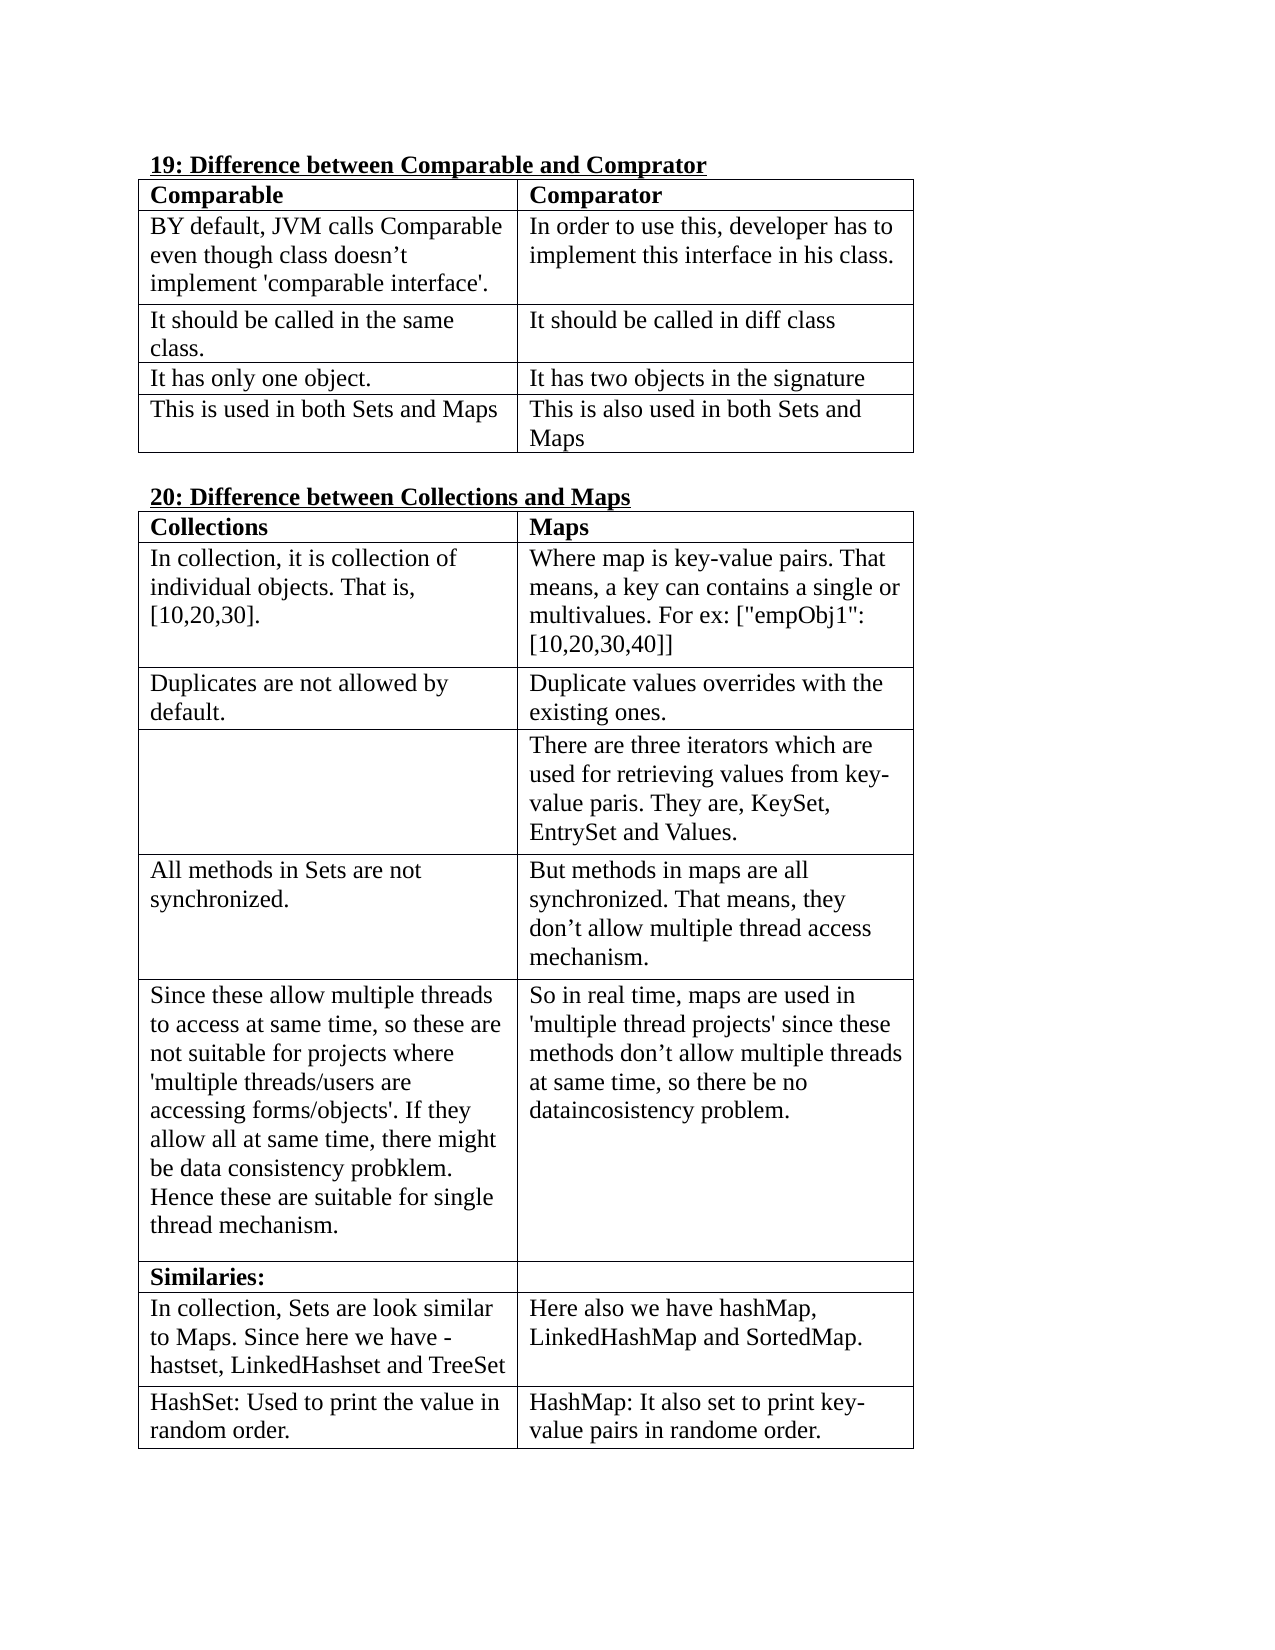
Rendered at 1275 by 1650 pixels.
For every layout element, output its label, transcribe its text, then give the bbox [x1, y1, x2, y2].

table_cell It should be called in the same class. [139, 305, 517, 362]
table_cell Where map is key-value pairs. That means, a key can contains a single or multivalues. For ex: ["empObj1":[10,20,30,40]] [518, 543, 913, 667]
table_header Collections [139, 512, 517, 542]
table_header Comparable [139, 180, 517, 210]
table_cell This is also used in both Sets and Maps [518, 395, 913, 452]
table_cell So in real time, maps are used in 'multiple thread projects' since these methods don’t allow multiple threads at same time, so there be no dataincosistency problem. [518, 980, 913, 1261]
table_header Maps [518, 512, 913, 542]
table_cell It has two objects in the signature [518, 363, 913, 393]
table_cell But methods in maps are all synchronized. That means, they don’t allow multiple thread access mechanism. [518, 855, 913, 979]
table_cell In collection, Sets are look similar to Maps. Since here we have -hastset, LinkedHashset and TreeSet [139, 1293, 517, 1386]
table_cell This is used in both Sets and Maps [139, 395, 517, 452]
table_cell All methods in Sets are not synchronized. [139, 855, 517, 979]
table_cell HashSet: Used to print the value in random order. [139, 1387, 517, 1448]
text 19: Difference between Comparable and Comprator [150, 150, 1125, 179]
text 20: Difference between Collections and Maps [150, 482, 1125, 511]
table_cell Duplicate values overrides with the existing ones. [518, 668, 913, 729]
table_cell Here also we have hashMap, LinkedHashMap and SortedMap. [518, 1293, 913, 1386]
table_cell Duplicates are not allowed by default. [139, 668, 517, 729]
table_cell In collection, it is collection of individual objects. That is, [10,20,30]. [139, 543, 517, 667]
table_cell [518, 1262, 913, 1292]
table_cell BY default, JVM calls Comparable even though class doesn’t implement 'comparable interface'. [139, 211, 517, 304]
table_cell HashMap: It also set to print key-value pairs in randome order. [518, 1387, 913, 1448]
table_cell Similaries: [139, 1262, 517, 1292]
table_cell It should be called in diff class [518, 305, 913, 362]
table_cell Since these allow multiple threads to access at same time, so these are not suitable for projects where 'multiple threads/users are accessing forms/objects'. If they allow all at same time, there might be data consistency probklem. Hence these are suitable for single thread mechanism. [139, 980, 517, 1261]
table_cell There are three iterators which are used for retrieving values from key-value paris. They are, KeySet, EntrySet and Values. [518, 730, 913, 854]
table_header Comparator [518, 180, 913, 210]
table_cell In order to use this, developer has to implement this interface in his class. [518, 211, 913, 304]
table_cell It has only one object. [139, 363, 517, 393]
table_cell [139, 730, 517, 854]
